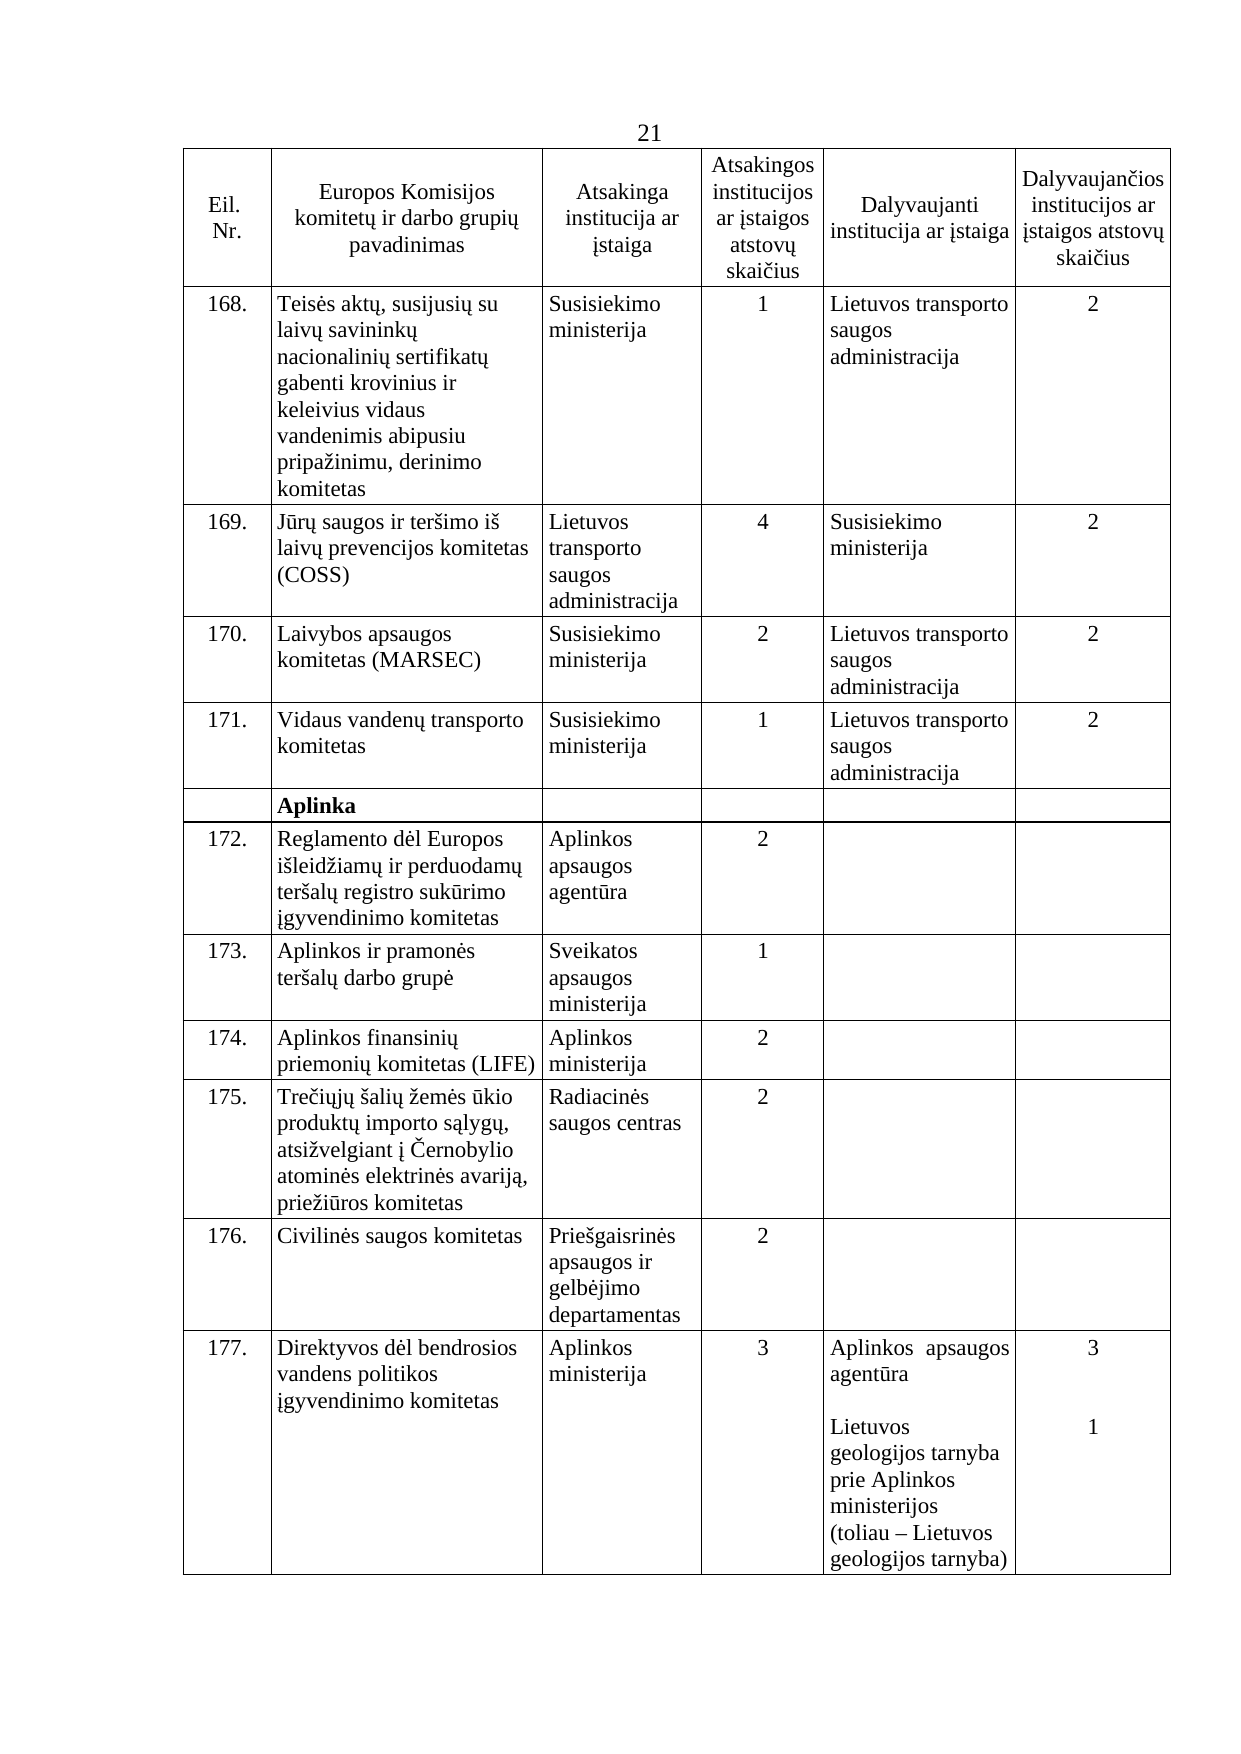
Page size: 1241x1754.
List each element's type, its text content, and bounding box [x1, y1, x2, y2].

table_cell Susisiekimo ministerija [824, 505, 1015, 616]
table_cell 2 [702, 823, 823, 934]
table_header Dalyvaujanti institucija ar įstaiga [824, 149, 1015, 286]
table_cell 175. [184, 1080, 271, 1218]
table_cell 1 [702, 287, 823, 504]
table_cell [824, 1080, 1015, 1218]
table_cell [824, 823, 1015, 934]
table_cell 2 [1016, 617, 1170, 702]
table_cell 2 [702, 1219, 823, 1330]
table_cell Lietuvos transporto saugos administracija [824, 287, 1015, 504]
table_cell [543, 789, 701, 821]
table_cell 176. [184, 1219, 271, 1330]
table_cell Sveikatos apsaugos ministerija [543, 935, 701, 1019]
table_cell Aplinkos finansinių priemonių komitetas (LIFE) [272, 1021, 542, 1079]
table_cell [1016, 1080, 1170, 1218]
table_cell Aplinkos apsaugos agentūra Lietuvos geologijos tarnyba prie Aplinkos ministerijos (toliau – Lietuvos geologijos tarnyba) [824, 1331, 1015, 1574]
table_cell Aplinkos ministerija [543, 1021, 701, 1079]
table_cell 2 [1016, 505, 1170, 616]
table_cell [1016, 823, 1170, 934]
table_cell Reglamento dėl Europos išleidžiamų ir perduodamų teršalų registro sukūrimo įgyvendinimo komitetas [272, 823, 542, 934]
table_cell 3 1 [1016, 1331, 1170, 1574]
table_cell Susisiekimo ministerija [543, 287, 701, 504]
table_cell 3 [702, 1331, 823, 1574]
table_cell [824, 935, 1015, 1019]
table_cell Susisiekimo ministerija [543, 617, 701, 702]
table_cell 168. [184, 287, 271, 504]
table_cell Aplinkos ir pramonės teršalų darbo grupė [272, 935, 542, 1019]
table_cell 1 [702, 935, 823, 1019]
table_cell [824, 1021, 1015, 1079]
table_cell Aplinkos ministerija [543, 1331, 701, 1574]
table_cell 2 [1016, 287, 1170, 504]
table_cell Vidaus vandenų transporto komitetas [272, 703, 542, 788]
table_cell [702, 789, 823, 821]
table_cell 171. [184, 703, 271, 788]
table_cell Aplinkos apsaugos agentūra [543, 823, 701, 934]
table_cell 1 [702, 703, 823, 788]
table_cell Aplinka [272, 789, 542, 821]
table_cell 172. [184, 823, 271, 934]
table_cell 2 [702, 1080, 823, 1218]
table_cell 2 [702, 617, 823, 702]
table_header Atsakingos institucijos ar įstaigos atstovų skaičius [702, 149, 823, 286]
table_header Europos Komisijos komitetų ir darbo grupių pavadinimas [272, 149, 542, 286]
table_header Atsakinga institucija ar įstaiga [543, 149, 701, 286]
table_cell [824, 789, 1015, 821]
table_cell [1016, 935, 1170, 1019]
table_cell [1016, 1021, 1170, 1079]
table_cell 177. [184, 1331, 271, 1574]
table_cell 174. [184, 1021, 271, 1079]
table_cell [1016, 1219, 1170, 1330]
table_cell 173. [184, 935, 271, 1019]
table_cell Laivybos apsaugos komitetas (MARSEC) [272, 617, 542, 702]
table_header Eil. Nr. [184, 149, 271, 286]
table_cell Direktyvos dėl bendrosios vandens politikos įgyvendinimo komitetas [272, 1331, 542, 1574]
table_cell Priešgaisrinės apsaugos ir gelbėjimo departamentas [543, 1219, 701, 1330]
table_cell Jūrų saugos ir teršimo iš laivų prevencijos komitetas (COSS) [272, 505, 542, 616]
table_cell 4 [702, 505, 823, 616]
table_cell Lietuvos transporto saugos administracija [543, 505, 701, 616]
table_cell [1016, 789, 1170, 821]
table_cell 2 [1016, 703, 1170, 788]
table_cell [824, 1219, 1015, 1330]
table_cell 170. [184, 617, 271, 702]
table_cell Lietuvos transporto saugos administracija [824, 617, 1015, 702]
table_cell Radiacinės saugos centras [543, 1080, 701, 1218]
table_cell Trečiųjų šalių žemės ūkio produktų importo sąlygų, atsižvelgiant į Černobylio atominės elektrinės avariją, priežiūros komitetas [272, 1080, 542, 1218]
table_cell 2 [702, 1021, 823, 1079]
table_cell [184, 789, 271, 821]
table_cell Teisės aktų, susijusių su laivų savininkų nacionalinių sertifikatų gabenti krovinius ir keleivius vidaus vandenimis abipusiu pripažinimu, derinimo komitetas [272, 287, 542, 504]
table_cell Susisiekimo ministerija [543, 703, 701, 788]
table_cell Lietuvos transporto saugos administracija [824, 703, 1015, 788]
table_cell Civilinės saugos komitetas [272, 1219, 542, 1330]
table_header Dalyvaujančios institucijos ar įstaigos atstovų skaičius [1016, 149, 1170, 286]
table_cell 169. [184, 505, 271, 616]
